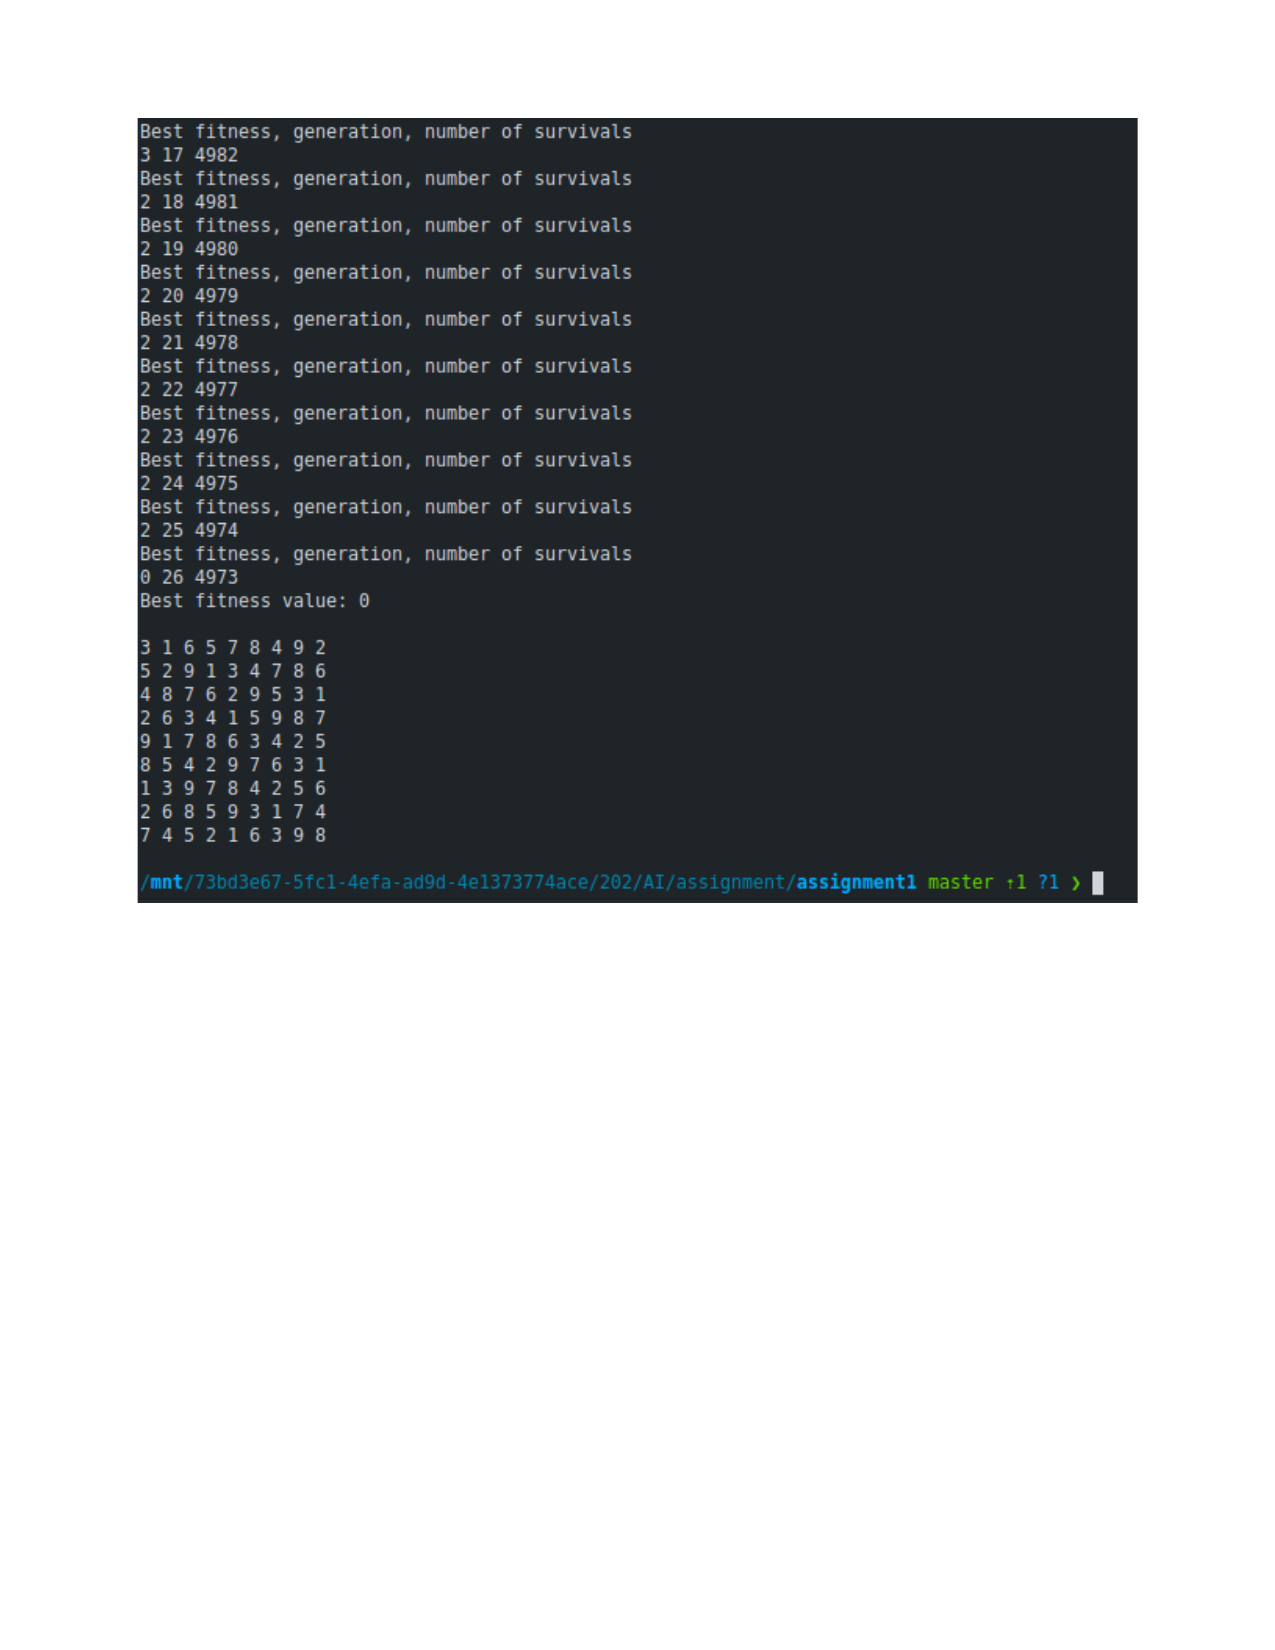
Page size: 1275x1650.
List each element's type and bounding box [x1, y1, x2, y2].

picture [137, 118, 1138, 903]
